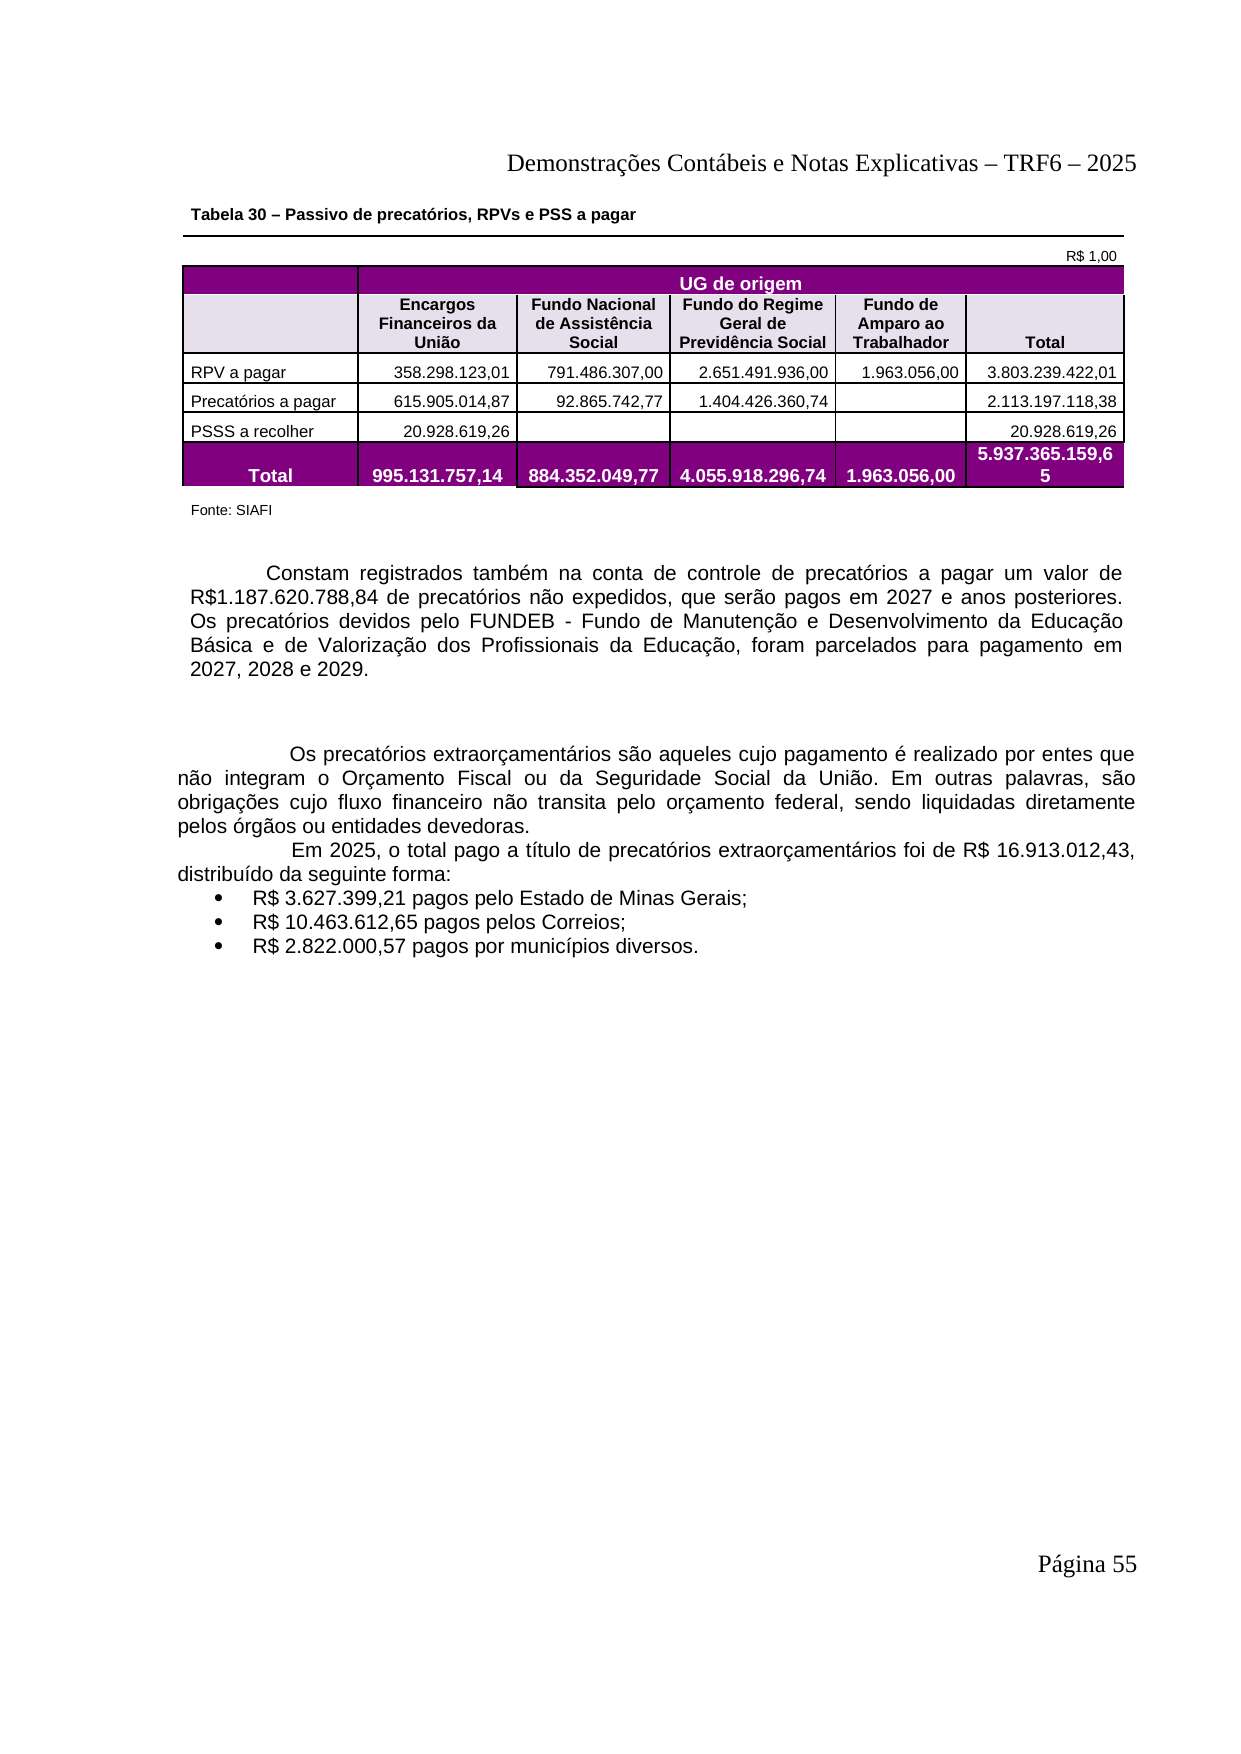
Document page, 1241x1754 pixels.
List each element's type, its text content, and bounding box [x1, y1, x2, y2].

table_header [1124, 205, 1129, 235]
table_cell 4.055.918.296,74 [671, 443, 835, 486]
list R$ 3.627.399,21 pagos pelo Estado de Minas Gerais; [215, 886, 1137, 910]
table_cell Precatórios a pagar [184, 384, 357, 411]
table_cell [1125, 382, 1129, 411]
table_cell [517, 488, 1124, 518]
table_cell [184, 295, 357, 352]
table_cell [1125, 411, 1129, 441]
table_cell 884.352.049,77 [518, 443, 669, 486]
table_cell [836, 413, 965, 441]
table_cell [780, 519, 1129, 548]
table_cell [1124, 265, 1129, 294]
table_header Tabela 30 – Passivo de precatórios, RPVs e PSS a pagar [183, 205, 1124, 235]
table_cell [183, 237, 358, 265]
table_cell R$ 1,00 [775, 237, 1124, 265]
table_cell 5.937.365.159,65 [967, 443, 1124, 486]
table_cell Fonte: SIAFI [183, 486, 358, 518]
table_cell [358, 519, 517, 548]
table_cell 995.131.757,14 [359, 443, 516, 486]
list R$ 2.822.000,57 pagos por municípios diversos. [215, 934, 1137, 958]
table_cell [535, 237, 775, 265]
table_cell 20.928.619,26 [359, 413, 516, 441]
table_cell [656, 519, 779, 548]
text Em 2025, o total pago a título de precatórios extraorçamentários foi de R$ 16.913.012,43, distribuído da seguinte forma: [177, 838, 1137, 886]
table_cell [1124, 441, 1129, 486]
table_cell [184, 267, 357, 294]
table_cell 1.963.056,00 [836, 354, 965, 382]
table_cell 1.963.056,00 [836, 443, 965, 486]
table_cell 2.651.491.936,00 [671, 354, 835, 382]
table_cell UG de origem [359, 267, 1124, 294]
table_cell 1.404.426.360,74 [671, 384, 835, 411]
table_cell Total [967, 295, 1123, 352]
table_cell [836, 384, 965, 411]
table_cell PSSS a recolher [184, 413, 357, 441]
table_cell [518, 413, 669, 441]
table_cell Fundo do Regime Geral de Previdência Social [671, 295, 835, 352]
text Os precatórios extraorçamentários são aqueles cujo pagamento é realizado por entes que não integram o Orçamento Fiscal ou da Seguridade Social da União. Em outras palavras, são obrigações cujo fluxo financeiro não transita pelo orçamento federal, sendo liquidadas diretamente pelos órgãos ou entidades devedoras. [177, 742, 1137, 838]
table_cell [1125, 295, 1129, 352]
table_cell 3.803.239.422,01 [967, 354, 1123, 382]
table_cell RPV a pagar [184, 354, 357, 382]
table_cell [539, 519, 656, 548]
table_cell 92.865.742,77 [518, 384, 669, 411]
table_cell [358, 237, 534, 265]
table_cell 791.486.307,00 [518, 354, 669, 382]
table_cell [1124, 486, 1129, 518]
table_cell [358, 486, 517, 518]
table_cell [1124, 235, 1129, 265]
text Constam registrados também na conta de controle de precatórios a pagar um valor de R$1.187.620.788,84 de precatórios não expedidos, que serão pagos em 2027 e anos posteriores. Os precatórios devidos pelo FUNDEB - Fundo de Manutenção e Desenvolvimento da Educação Básica e de Valorização dos Profissionais da Educação, foram parcelados para pagamento em 2027, 2028 e 2029. [190, 561, 1124, 680]
table_cell 615.905.014,87 [359, 384, 516, 411]
table_cell Encargos Financeiros da União [359, 295, 516, 352]
table_cell Fundo Nacional de Assistência Social [518, 295, 669, 352]
table_cell [671, 413, 835, 441]
table_cell [1125, 352, 1129, 382]
table_cell Fundo de Amparo ao Trabalhador [836, 295, 965, 352]
list R$ 10.463.612,65 pagos pelos Correios; [215, 910, 1137, 934]
table_cell [517, 519, 539, 548]
table_cell 20.928.619,26 [967, 413, 1123, 441]
table_cell 2.113.197.118,38 [967, 384, 1123, 411]
table_cell Total [184, 443, 357, 486]
table_cell [183, 519, 358, 548]
table_cell 358.298.123,01 [359, 354, 516, 382]
